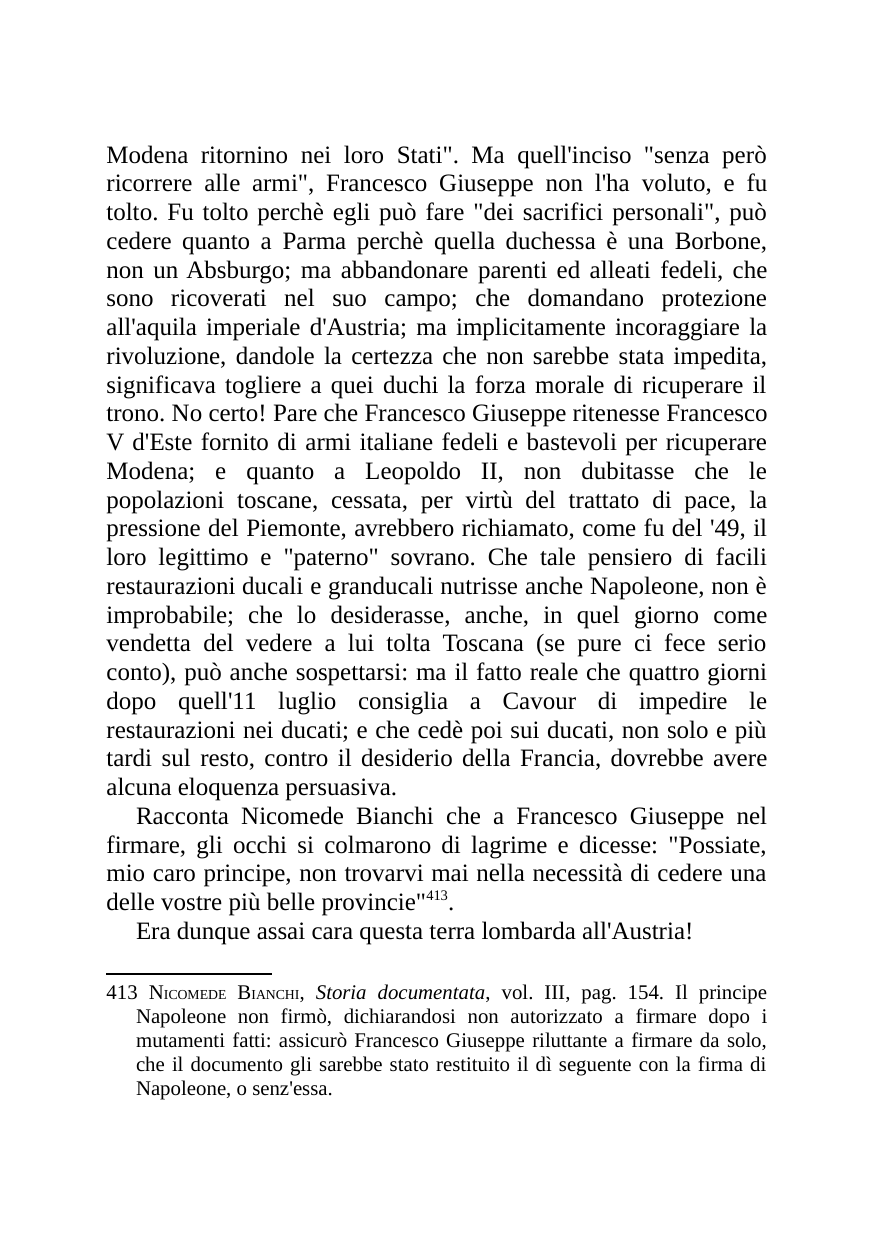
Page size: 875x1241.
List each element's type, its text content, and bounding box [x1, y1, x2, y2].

text Era dunque assai cara questa terra lombarda all'Austria! [106, 916, 768, 945]
text Nicomede Bianchi, Storia documentata, vol. III, pag. 154. Il principe Napoleone non firmò, dichiarandosi non autorizzato a firmare dopo i mutamenti fatti: assicurò Francesco Giuseppe riluttante a firmare da solo, che il documento gli sarebbe stato restituito il dì seguente con la firma di Napoleone, o senz'essa. [106, 980, 768, 1100]
text Racconta Nicomede Bianchi che a Francesco Giuseppe nel firmare, gli occhi si colmarono di lagrime e dicesse: "Possiate, mio caro principe, non trovarvi mai nella necessità di cedere una delle vostre più belle provincie". [106, 801, 768, 916]
text Modena ritornino nei loro Stati". Ma quell'inciso "senza però ricorrere alle armi", Francesco Giuseppe non l'ha voluto, e fu tolto. Fu tolto perchè egli può fare "dei sacrifici personali", può cedere quanto a Parma perchè quella duchessa è una Borbone, non un Absburgo; ma abbandonare parenti ed alleati fedeli, che sono ricoverati nel suo campo; che domandano protezione all'aquila imperiale d'Austria; ma implicitamente incoraggiare la rivoluzione, dandole la certezza che non sarebbe stata impedita, significava togliere a quei duchi la forza morale di ricuperare il trono. No certo! Pare che Francesco Giuseppe ritenesse Francesco V d'Este fornito di armi italiane fedeli e bastevoli per ricuperare Modena; e quanto a Leopoldo II, non dubitasse che le popolazioni toscane, cessata, per virtù del trattato di pace, la pressione del Piemonte, avrebbero richiamato, come fu del '49, il loro legittimo e "paterno" sovrano. Che tale pensiero di facili restaurazioni ducali e granducali nutrisse anche Napoleone, non è improbabile; che lo desiderasse, anche, in quel giorno come vendetta del vedere a lui tolta Toscana (se pure ci fece serio conto), può anche sospettarsi: ma il fatto reale che quattro giorni dopo quell'11 luglio consiglia a Cavour di impedire le restaurazioni nei ducati; e che cedè poi sui ducati, non solo e più tardi sul resto, contro il desiderio della Francia, dovrebbe avere alcuna eloquenza persuasiva. [106, 140, 768, 801]
